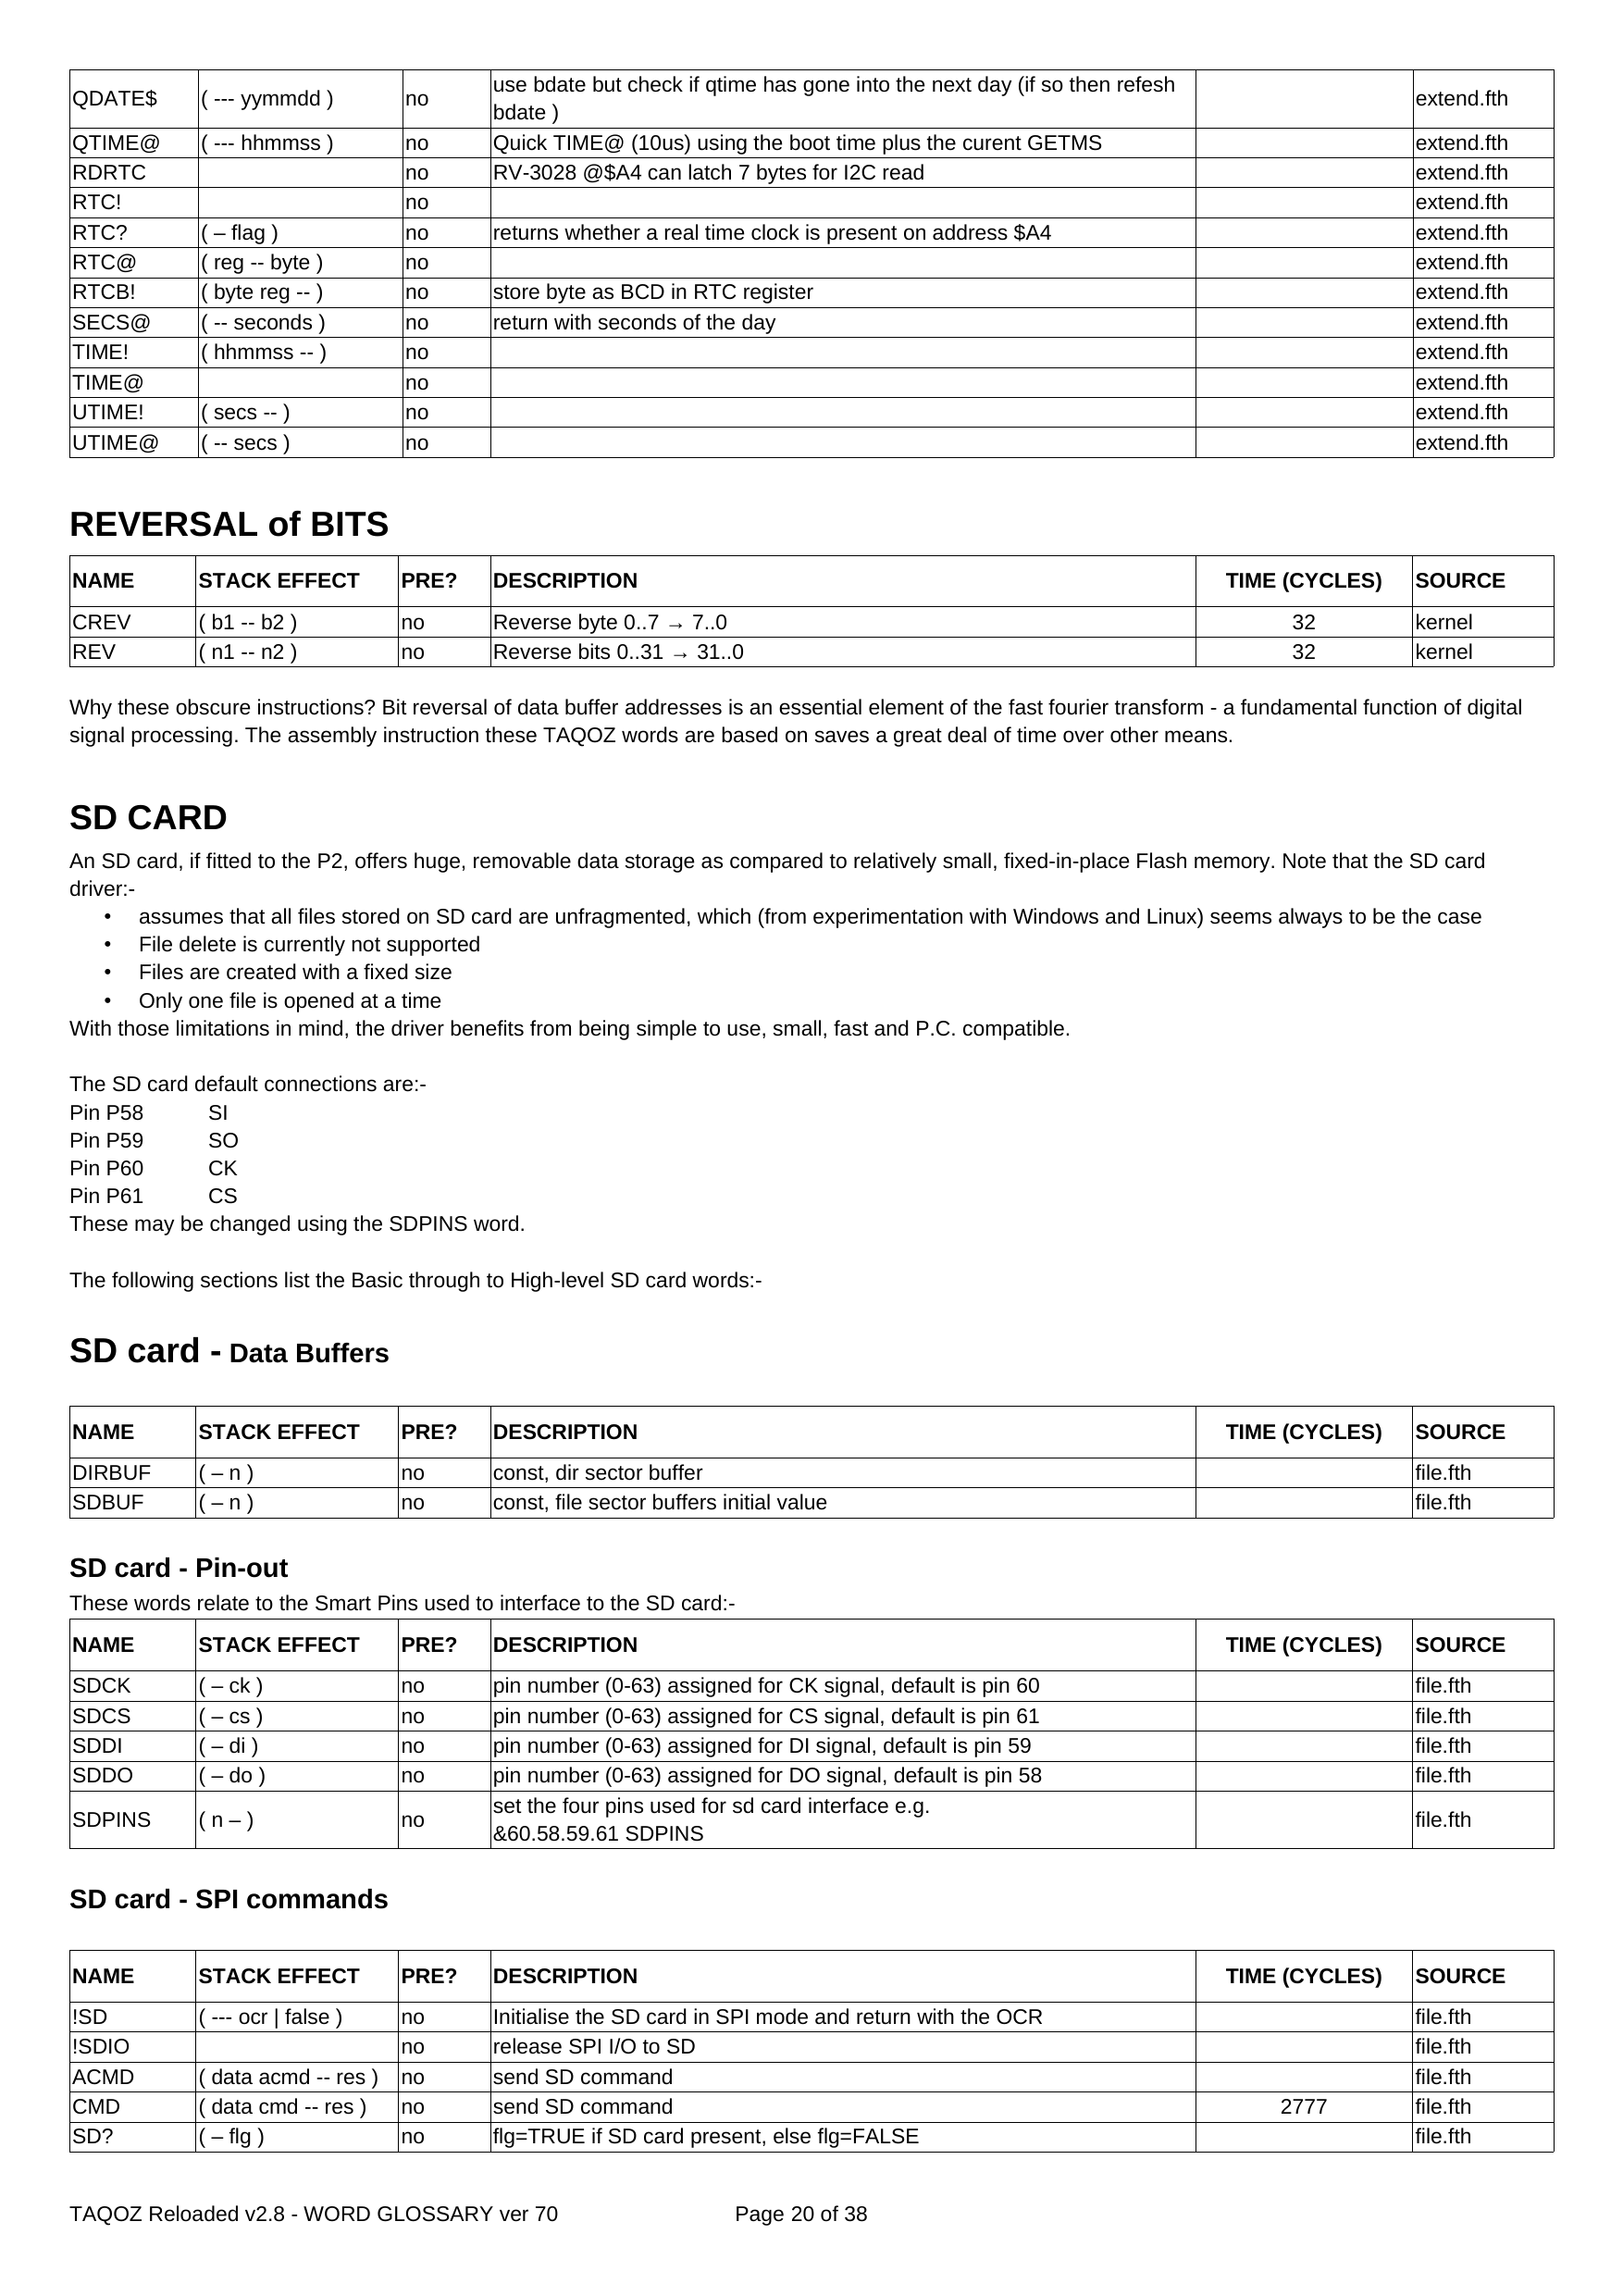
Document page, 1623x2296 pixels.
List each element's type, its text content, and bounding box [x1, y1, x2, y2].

table_cell RV-3028 @$A4 can latch 7 bytes for I2C read [491, 158, 1196, 187]
table_header TIME (CYCLES) [1196, 1620, 1412, 1670]
table_cell SDDO [70, 1762, 195, 1791]
table_cell [1196, 368, 1413, 397]
table_cell ACMD [70, 2063, 195, 2091]
table_cell file.fth [1413, 2123, 1554, 2152]
table_header TIME (CYCLES) [1196, 1951, 1412, 2002]
text With those limitations in mind, the driver benefits from being simple to use, small, fast and P.C. compatible. [69, 1016, 1554, 1040]
table_cell no [403, 368, 490, 397]
table_cell Reverse bits 0..31 → 31..0 [491, 638, 1196, 666]
table_cell flg=TRUE if SD card present, else flg=FALSE [491, 2123, 1196, 2152]
table_cell extend.fth [1414, 308, 1554, 337]
table_header DESCRIPTION [491, 1951, 1196, 2002]
table_cell file.fth [1413, 1702, 1554, 1731]
list assumes that all files stored on SD card are unfragmented, which (from experimentation with Windows and Linux) seems always to be the case [104, 904, 1554, 928]
table_cell ( --- ocr | false ) [196, 2003, 398, 2031]
table_cell [491, 248, 1196, 277]
table_cell file.fth [1413, 1731, 1554, 1760]
table_cell RTC! [70, 188, 198, 217]
table_cell [1196, 218, 1413, 247]
text An SD card, if fitted to the P2, offers huge, removable data storage as compared to relatively small, fixed-in-place Flash memory. Note that the SD card driver:- [69, 849, 1554, 900]
table_cell const, file sector buffers initial value [491, 1488, 1196, 1518]
table_cell ( hhmmss -- ) [199, 338, 403, 367]
table_cell pin number (0-63) assigned for DI signal, default is pin 59 [491, 1731, 1196, 1760]
table_cell [1196, 398, 1413, 427]
table_cell ( – flg ) [196, 2123, 398, 2152]
table_cell extend.fth [1414, 368, 1554, 397]
table_cell no [403, 279, 490, 307]
subtitle SD card - Pin-out [69, 1552, 1554, 1583]
text Why these obscure instructions? Bit reversal of data buffer addresses is an essential element of the fast fourier transform - a fundamental function of digital signal processing. The assembly instruction these TAQOZ words are based on saves a great deal of time over other means. [69, 695, 1554, 747]
table_cell REV [70, 638, 195, 666]
table_cell TIME! [70, 338, 198, 367]
text Pin P60 CK [69, 1156, 1554, 1180]
table_cell no [399, 2092, 490, 2121]
table_cell no [403, 398, 490, 427]
table_cell no [399, 2032, 490, 2062]
table_cell extend.fth [1414, 428, 1554, 457]
table_cell [491, 368, 1196, 397]
table_cell [1196, 1792, 1412, 1848]
table_header STACK EFFECT [196, 1407, 398, 1458]
table_cell no [403, 428, 490, 457]
table_cell no [399, 1731, 490, 1760]
table_cell [491, 398, 1196, 427]
table_header PRE? [399, 1951, 490, 2002]
table_cell [1196, 1731, 1412, 1760]
list Only one file is opened at a time [104, 988, 1554, 1012]
table_header DESCRIPTION [491, 556, 1196, 606]
table_cell ( reg -- byte ) [199, 248, 403, 277]
table_cell returns whether a real time clock is present on address $A4 [491, 218, 1196, 247]
table_header STACK EFFECT [196, 1620, 398, 1670]
table_cell [1196, 1488, 1412, 1518]
table_cell file.fth [1413, 2032, 1554, 2062]
list File delete is currently not supported [104, 932, 1554, 956]
table_header NAME [70, 1407, 195, 1458]
table_cell !SD [70, 2003, 195, 2031]
table_cell no [403, 158, 490, 187]
table_cell [1196, 1458, 1412, 1487]
table_cell ( b1 -- b2 ) [196, 607, 398, 637]
table_cell send SD command [491, 2092, 1196, 2121]
table_header DESCRIPTION [491, 1620, 1196, 1670]
table_cell no [399, 1458, 490, 1487]
table_cell extend.fth [1414, 338, 1554, 367]
table_cell send SD command [491, 2063, 1196, 2091]
table_header PRE? [399, 1407, 490, 1458]
table_cell [1196, 428, 1413, 457]
table_cell no [403, 338, 490, 367]
table_cell [1196, 2063, 1412, 2091]
table_cell ( – cs ) [196, 1702, 398, 1731]
table_cell ( n1 -- n2 ) [196, 638, 398, 666]
table_header SOURCE [1413, 556, 1554, 606]
table_cell ( – n ) [196, 1458, 398, 1487]
text Pin P61 CS [69, 1184, 1554, 1208]
table_cell ( -- secs ) [199, 428, 403, 457]
table_cell no [399, 2123, 490, 2152]
table_cell kernel [1413, 607, 1554, 637]
table_cell extend.fth [1414, 279, 1554, 307]
table_cell extend.fth [1414, 248, 1554, 277]
table_cell extend.fth [1414, 158, 1554, 187]
table_cell RDRTC [70, 158, 198, 187]
table_cell file.fth [1413, 1458, 1554, 1487]
table_cell [1196, 338, 1413, 367]
table_cell no [399, 1702, 490, 1731]
table_header PRE? [399, 1620, 490, 1670]
table_cell SDPINS [70, 1792, 195, 1848]
table_cell file.fth [1413, 2092, 1554, 2121]
table_cell ( – ck ) [196, 1671, 398, 1701]
table_cell 32 [1196, 607, 1412, 637]
table_cell no [403, 308, 490, 337]
table_cell no [399, 1792, 490, 1848]
table_header TIME (CYCLES) [1196, 556, 1412, 606]
table_cell ( – n ) [196, 1488, 398, 1518]
table_cell QDATE$ [70, 70, 198, 127]
table_cell QTIME@ [70, 129, 198, 157]
subtitle SD card - SPI commands [69, 1883, 1554, 1914]
table_header SOURCE [1413, 1620, 1554, 1670]
table_cell Initialise the SD card in SPI mode and return with the OCR [491, 2003, 1196, 2031]
table_cell file.fth [1413, 2003, 1554, 2031]
table_cell [1196, 1671, 1412, 1701]
table_cell set the four pins used for sd card interface e.g. &60.58.59.61 SDPINS [491, 1792, 1196, 1848]
table_cell [1196, 248, 1413, 277]
table_cell return with seconds of the day [491, 308, 1196, 337]
table_cell [199, 368, 403, 397]
table_header DESCRIPTION [491, 1407, 1196, 1458]
table_cell [1196, 279, 1413, 307]
table_cell RTCB! [70, 279, 198, 307]
table_cell SDBUF [70, 1488, 195, 1518]
table_cell file.fth [1413, 1792, 1554, 1848]
text These words relate to the Smart Pins used to interface to the SD card:- [69, 1591, 1554, 1616]
table_cell no [403, 129, 490, 157]
table_header NAME [70, 1620, 195, 1670]
subtitle SD card - Data Buffers [69, 1330, 1554, 1371]
table_cell no [399, 1762, 490, 1791]
table_cell [491, 338, 1196, 367]
text These may be changed using the SDPINS word. [69, 1211, 1554, 1236]
table_cell extend.fth [1414, 70, 1554, 127]
table_cell no [399, 2063, 490, 2091]
table_cell release SPI I/O to SD [491, 2032, 1196, 2062]
subtitle SD CARD [69, 797, 1554, 837]
table_cell store byte as BCD in RTC register [491, 279, 1196, 307]
table_cell SECS@ [70, 308, 198, 337]
table_cell [1196, 70, 1413, 127]
table_cell !SDIO [70, 2032, 195, 2062]
table_cell 32 [1196, 638, 1412, 666]
table_cell ( data cmd -- res ) [196, 2092, 398, 2121]
table_cell Reverse byte 0..7 → 7..0 [491, 607, 1196, 637]
table_cell [491, 188, 1196, 217]
table_cell UTIME@ [70, 428, 198, 457]
table_header SOURCE [1413, 1407, 1554, 1458]
table_cell SDCK [70, 1671, 195, 1701]
table_cell [1196, 2123, 1412, 2152]
table_cell [199, 188, 403, 217]
table_cell ( – di ) [196, 1731, 398, 1760]
table_cell [1196, 1702, 1412, 1731]
table_cell Quick TIME@ (10us) using the boot time plus the curent GETMS [491, 129, 1196, 157]
table_cell SDDI [70, 1731, 195, 1760]
text The following sections list the Basic through to High-level SD card words:- [69, 1268, 1554, 1292]
table_cell ( -- seconds ) [199, 308, 403, 337]
table_cell DIRBUF [70, 1458, 195, 1487]
table_cell SDCS [70, 1702, 195, 1731]
table_cell [1196, 1762, 1412, 1791]
table_cell ( – do ) [196, 1762, 398, 1791]
table_cell const, dir sector buffer [491, 1458, 1196, 1487]
table_cell [1196, 2003, 1412, 2031]
text Pin P59 SO [69, 1128, 1554, 1152]
text Pin P58 SI [69, 1099, 1554, 1124]
table_cell ( data acmd -- res ) [196, 2063, 398, 2091]
table_cell 2777 [1196, 2092, 1412, 2121]
table_cell [1196, 308, 1413, 337]
table_cell ( secs -- ) [199, 398, 403, 427]
table_cell TIME@ [70, 368, 198, 397]
table_cell UTIME! [70, 398, 198, 427]
table_header TIME (CYCLES) [1196, 1407, 1412, 1458]
table_cell kernel [1413, 638, 1554, 666]
table_cell no [403, 248, 490, 277]
table_cell [1196, 158, 1413, 187]
table_header NAME [70, 1951, 195, 2002]
list Files are created with a fixed size [104, 960, 1554, 985]
table_cell [1196, 129, 1413, 157]
table_cell pin number (0-63) assigned for DO signal, default is pin 58 [491, 1762, 1196, 1791]
table_header PRE? [399, 556, 490, 606]
table_cell CMD [70, 2092, 195, 2121]
table_cell file.fth [1413, 1488, 1554, 1518]
table_cell [1196, 188, 1413, 217]
table_cell ( – flag ) [199, 218, 403, 247]
table_header NAME [70, 556, 195, 606]
table_cell use bdate but check if qtime has gone into the next day (if so then refesh bdate ) [491, 70, 1196, 127]
table_cell no [399, 1488, 490, 1518]
table_cell no [399, 638, 490, 666]
table_header STACK EFFECT [196, 1951, 398, 2002]
table_cell extend.fth [1414, 218, 1554, 247]
table_cell ( byte reg -- ) [199, 279, 403, 307]
table_cell pin number (0-63) assigned for CS signal, default is pin 61 [491, 1702, 1196, 1731]
table_cell [1196, 2032, 1412, 2062]
table_cell ( --- yymmdd ) [199, 70, 403, 127]
table_cell file.fth [1413, 1671, 1554, 1701]
table_cell no [399, 2003, 490, 2031]
table_cell file.fth [1413, 2063, 1554, 2091]
table_cell ( --- hhmmss ) [199, 129, 403, 157]
subtitle REVERSAL of BITS [69, 503, 1554, 543]
table_header SOURCE [1413, 1951, 1554, 2002]
table_cell extend.fth [1414, 188, 1554, 217]
table_cell no [403, 218, 490, 247]
table_cell file.fth [1413, 1762, 1554, 1791]
table_cell no [399, 1671, 490, 1701]
table_cell no [399, 607, 490, 637]
table_cell extend.fth [1414, 398, 1554, 427]
table_cell [199, 158, 403, 187]
table_cell ( n – ) [196, 1792, 398, 1848]
text The SD card default connections are:- [69, 1072, 1554, 1096]
table_cell pin number (0-63) assigned for CK signal, default is pin 60 [491, 1671, 1196, 1701]
table_header STACK EFFECT [196, 556, 398, 606]
table_cell CREV [70, 607, 195, 637]
table_cell [196, 2032, 398, 2062]
table_cell no [403, 70, 490, 127]
table_cell RTC@ [70, 248, 198, 277]
table_cell extend.fth [1414, 129, 1554, 157]
table_cell [491, 428, 1196, 457]
table_cell no [403, 188, 490, 217]
table_cell SD? [70, 2123, 195, 2152]
table_cell RTC? [70, 218, 198, 247]
